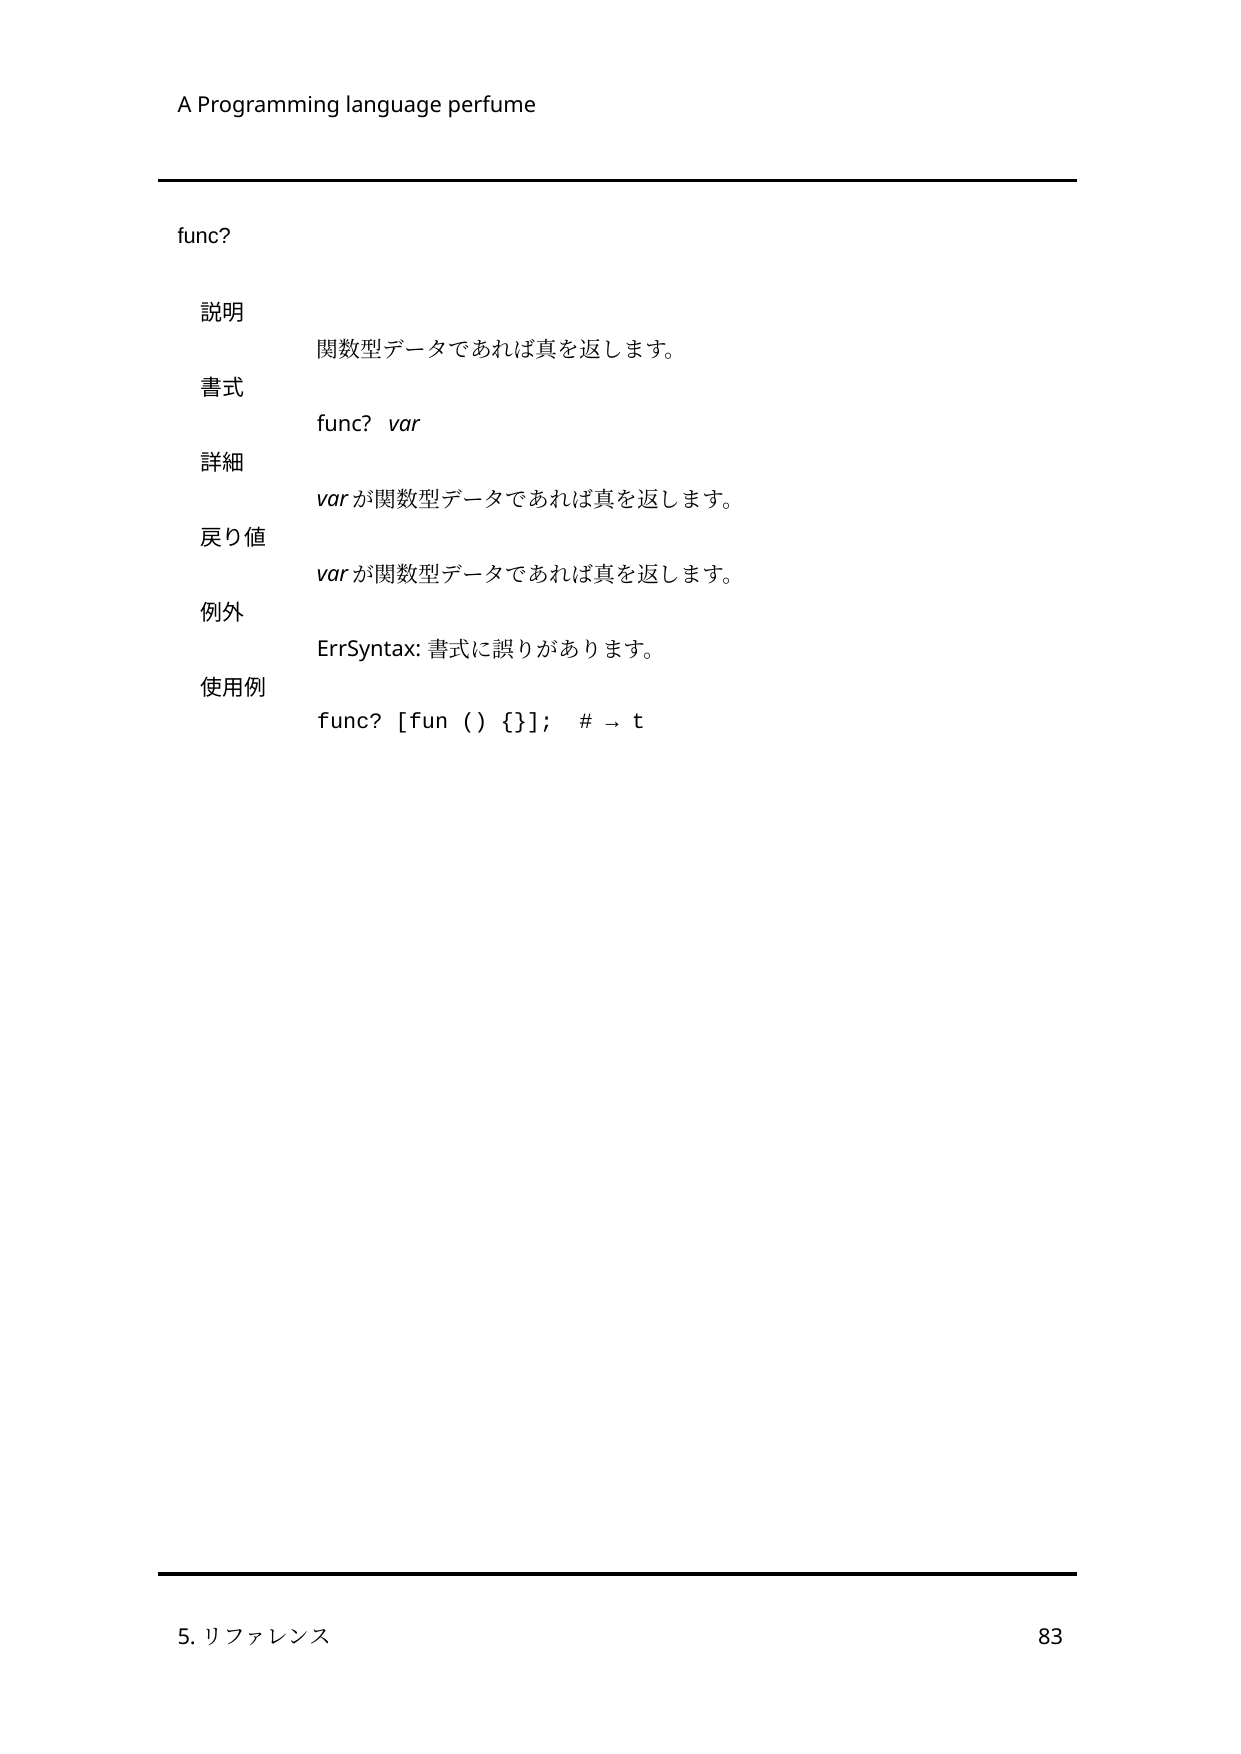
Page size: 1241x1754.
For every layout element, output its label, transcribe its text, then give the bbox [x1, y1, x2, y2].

table_cell 詳細 [200, 442, 317, 517]
table_cell ErrSyntax: 書式に誤りがあります。 [317, 592, 1063, 667]
table_cell varが関数型データであれば真を返します。 [317, 517, 1063, 592]
table_cell 使用例 [200, 667, 317, 742]
subtitle func? [177, 217, 1063, 254]
table_cell varが関数型データであれば真を返します。 [317, 442, 1063, 517]
table_cell func? var [317, 367, 1063, 442]
table_cell 例外 [200, 592, 317, 667]
table_header 関数型データであれば真を返します。 [317, 292, 1063, 367]
table_cell 戻り値 [200, 517, 317, 592]
table_cell func? [fun () {}]; # → t [317, 667, 1063, 742]
table_cell 書式 [200, 367, 317, 442]
table_header 説明 [200, 292, 317, 367]
